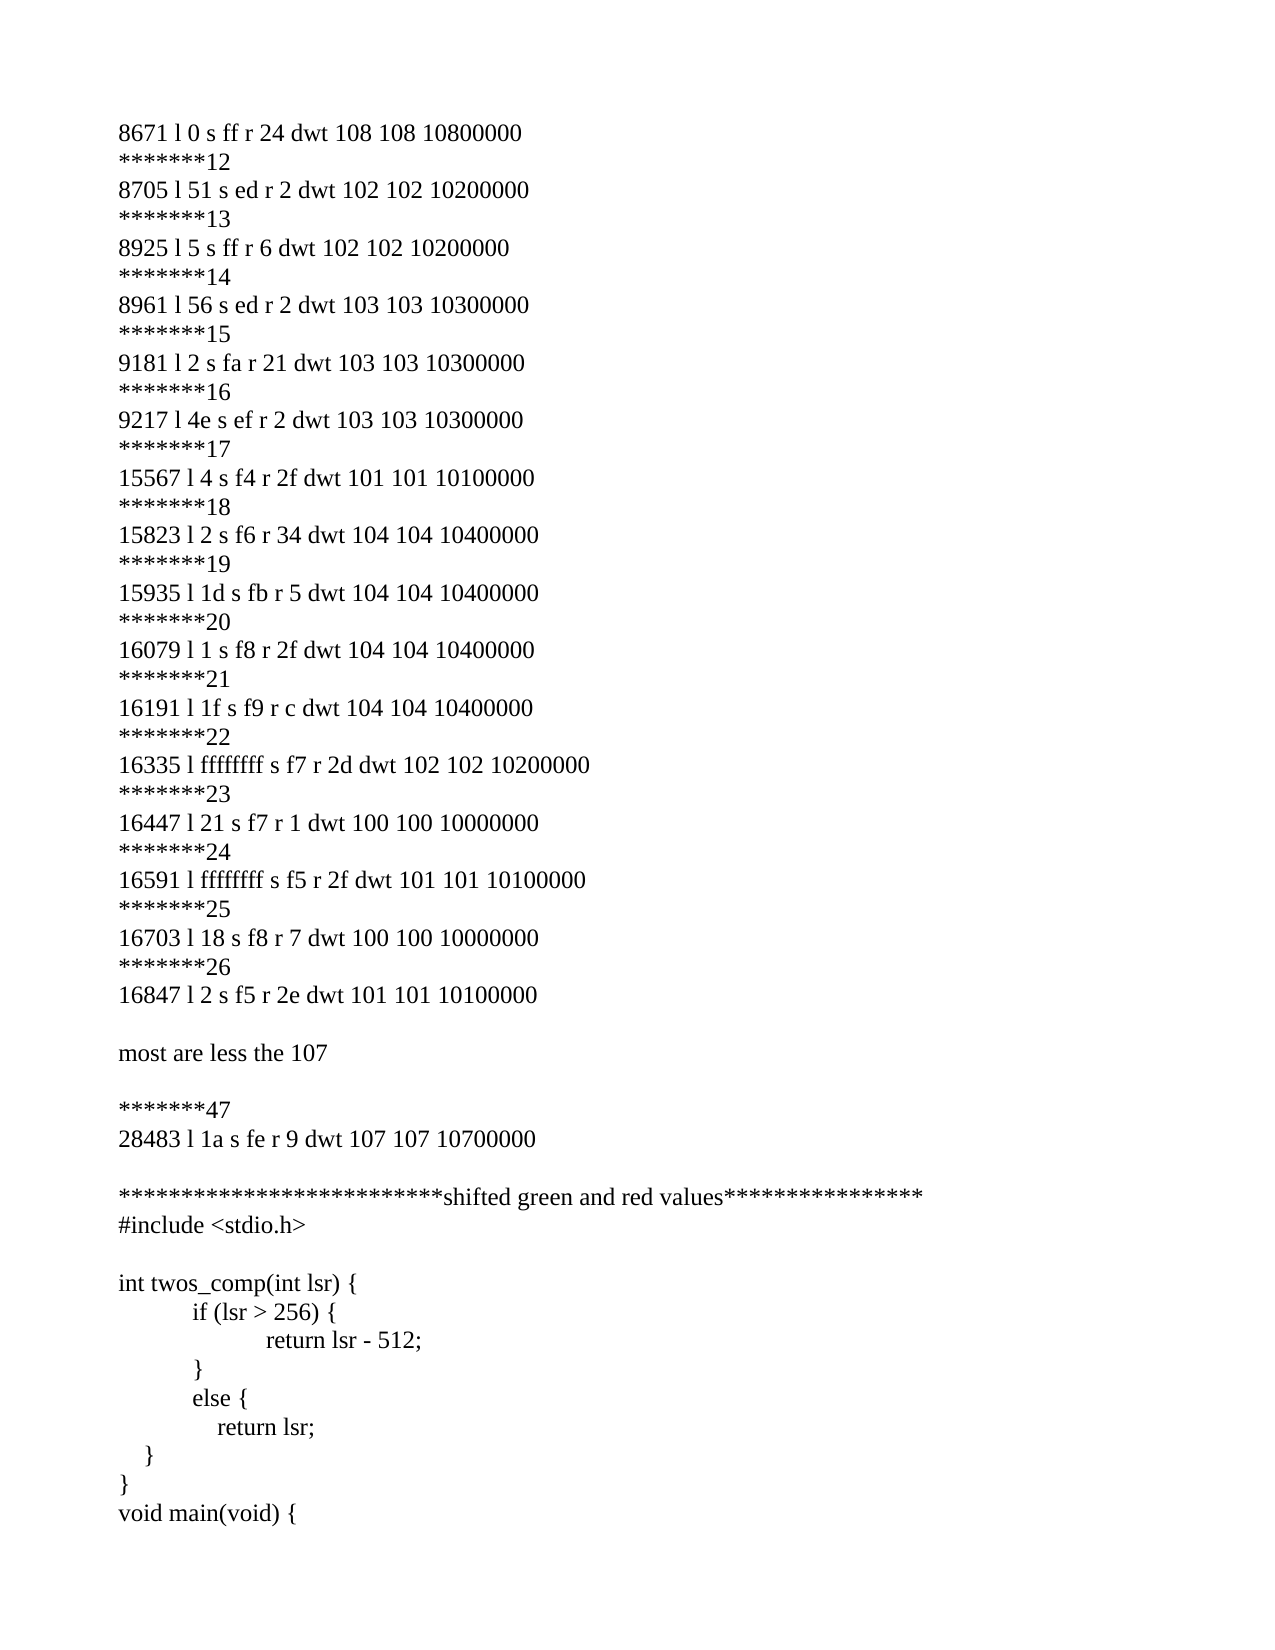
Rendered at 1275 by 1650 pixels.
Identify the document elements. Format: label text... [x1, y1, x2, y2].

text 15567 l 4 s f4 r 2f dwt 101 101 10100000 [118, 463, 1157, 492]
text *******14 [118, 262, 1157, 291]
text 28483 l 1a s fe r 9 dwt 107 107 10700000 [118, 1124, 1157, 1153]
text void main(void) { [118, 1498, 1157, 1527]
text #include <stdio.h> [118, 1211, 1157, 1239]
text 16447 l 21 s f7 r 1 dwt 100 100 10000000 [118, 808, 1157, 837]
text 16847 l 2 s f5 r 2e dwt 101 101 10100000 [118, 981, 1157, 1009]
text *******47 [118, 1096, 1157, 1124]
text 9217 l 4e s ef r 2 dwt 103 103 10300000 [118, 406, 1157, 434]
text *******15 [118, 319, 1157, 348]
text most are less the 107 [118, 1038, 1157, 1067]
text 16079 l 1 s f8 r 2f dwt 104 104 10400000 [118, 636, 1157, 664]
text *******19 [118, 549, 1157, 578]
text 8961 l 56 s ed r 2 dwt 103 103 10300000 [118, 291, 1157, 319]
text 8671 l 0 s ff r 24 dwt 108 108 10800000 [118, 118, 1157, 147]
text *******24 [118, 837, 1157, 866]
text } [118, 1441, 1157, 1469]
text 16335 l ffffffff s f7 r 2d dwt 102 102 10200000 [118, 751, 1157, 779]
text 8705 l 51 s ed r 2 dwt 102 102 10200000 [118, 176, 1157, 204]
text *******21 [118, 664, 1157, 693]
text } [118, 1469, 1157, 1498]
text } [118, 1354, 1157, 1383]
text *******12 [118, 147, 1157, 176]
text 15823 l 2 s f6 r 34 dwt 104 104 10400000 [118, 521, 1157, 549]
text 16703 l 18 s f8 r 7 dwt 100 100 10000000 [118, 923, 1157, 952]
text *******26 [118, 952, 1157, 981]
text *******23 [118, 779, 1157, 808]
text if (lsr > 256) { [118, 1297, 1157, 1326]
text else { [118, 1383, 1157, 1412]
text *******16 [118, 377, 1157, 406]
text *******18 [118, 492, 1157, 521]
text *******13 [118, 204, 1157, 233]
text *******22 [118, 722, 1157, 751]
text **************************shifted green and red values**************** [118, 1182, 1157, 1211]
text 8925 l 5 s ff r 6 dwt 102 102 10200000 [118, 233, 1157, 262]
text 9181 l 2 s fa r 21 dwt 103 103 10300000 [118, 348, 1157, 377]
text return lsr - 512; [118, 1326, 1157, 1354]
text 15935 l 1d s fb r 5 dwt 104 104 10400000 [118, 578, 1157, 607]
text int twos_comp(int lsr) { [118, 1268, 1157, 1297]
text *******20 [118, 607, 1157, 636]
text 16591 l ffffffff s f5 r 2f dwt 101 101 10100000 [118, 866, 1157, 894]
text *******17 [118, 434, 1157, 463]
text return lsr; [118, 1412, 1157, 1441]
text 16191 l 1f s f9 r c dwt 104 104 10400000 [118, 693, 1157, 722]
text *******25 [118, 894, 1157, 923]
